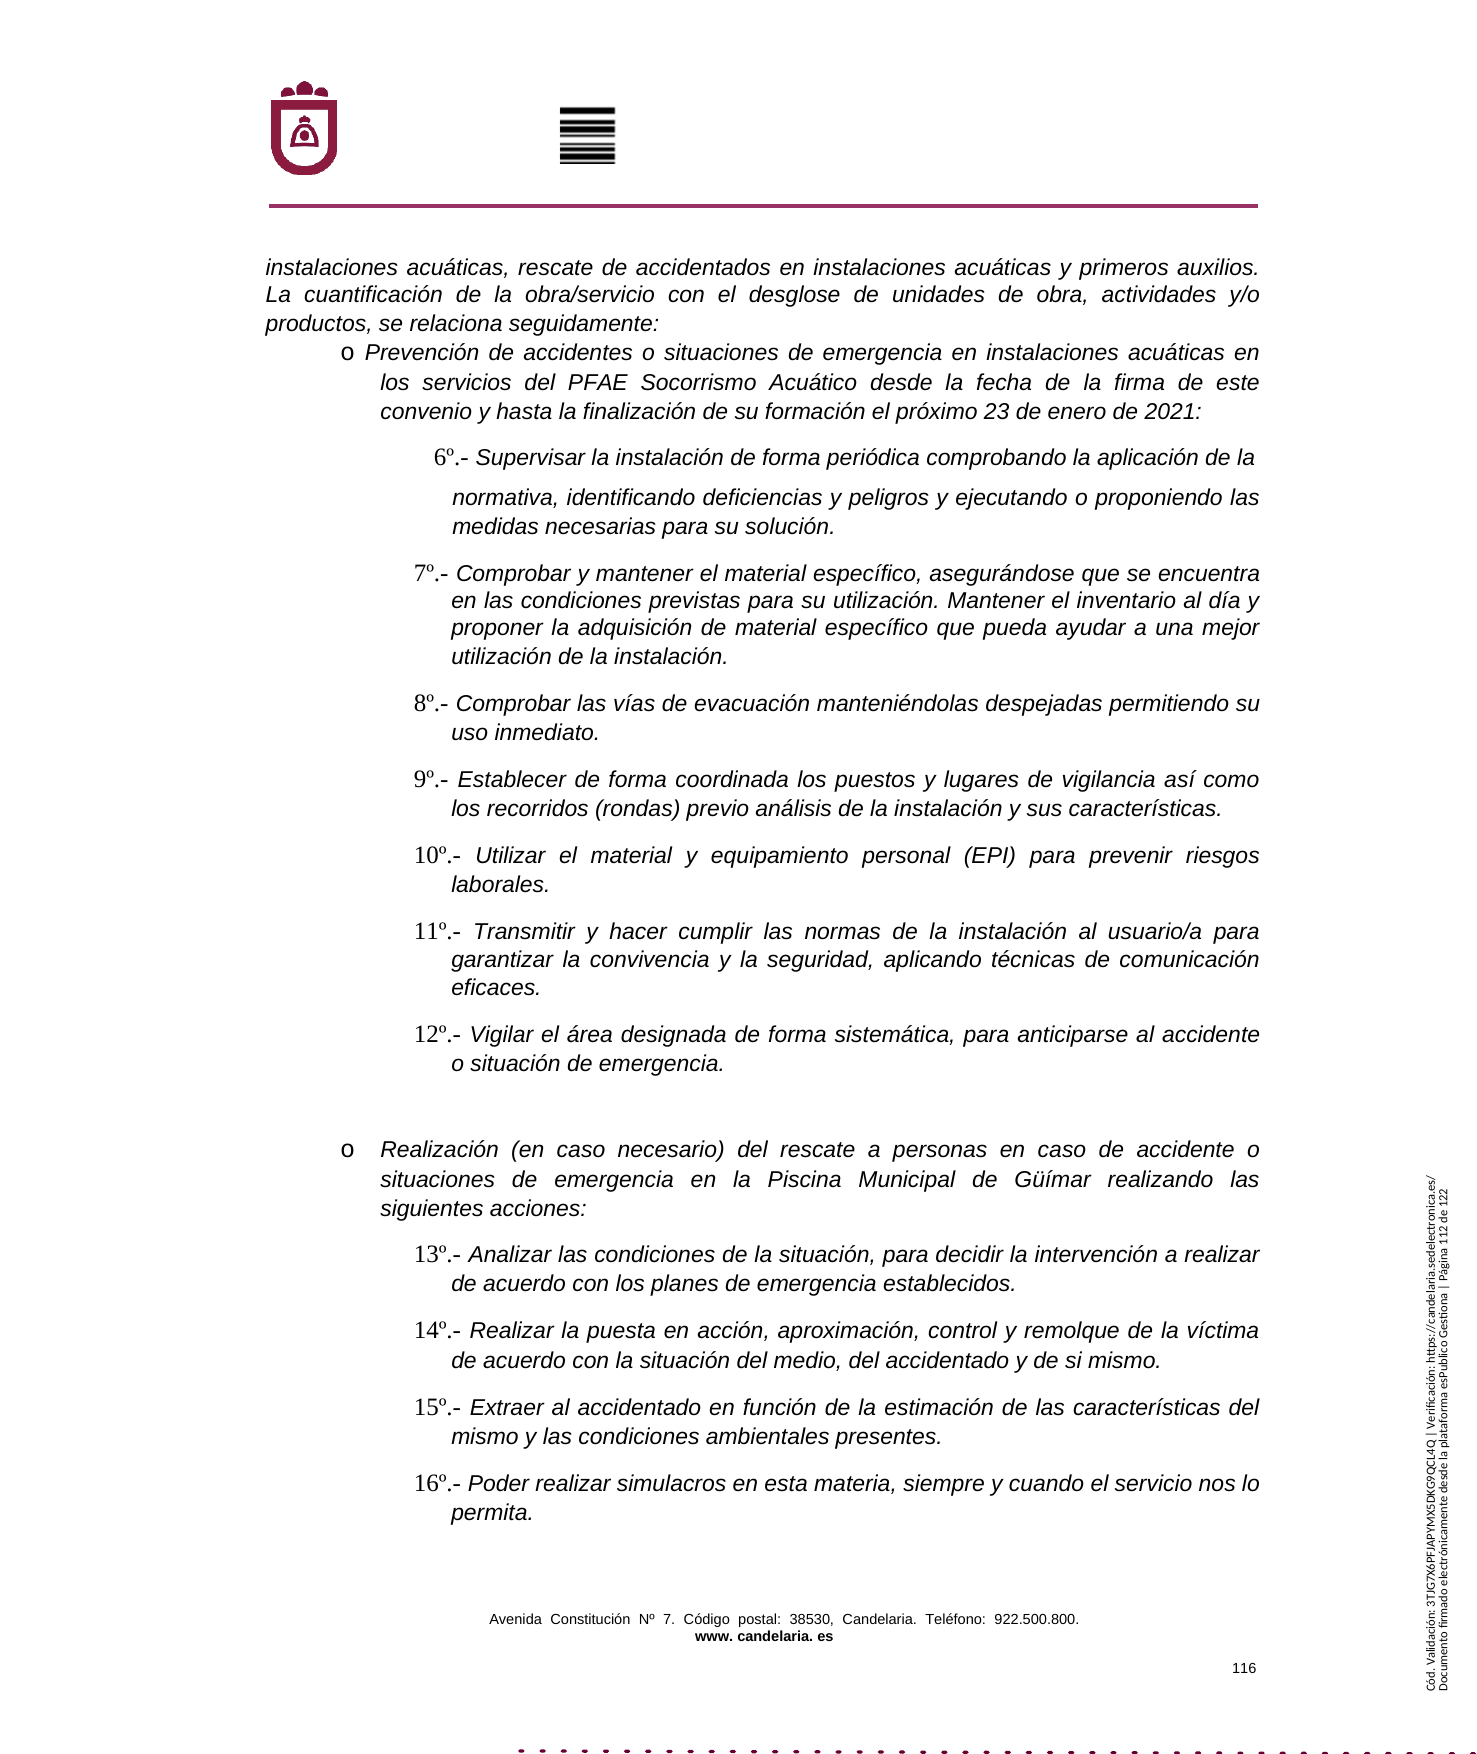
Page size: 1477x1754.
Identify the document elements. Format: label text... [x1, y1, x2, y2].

text 10º.- Utilizar el material y equipamiento personal (EPI) para prevenir riesgos laborales. [413, 840, 1263, 898]
text instalaciones acuáticas, rescate de accidentados en instalaciones acuáticas y primeros auxilios. La cuantificación de la obra/servicio con el desglose de unidades de obra, actividades y/o productos, se relaciona seguidamente: [265, 254, 1263, 336]
text 6º.- Supervisar la instalación de forma periódica comprobando la aplicación de la [252, 442, 1263, 471]
text 11º.- Transmitir y hacer cumplir las normas de la instalación al usuario/a para garantizar la convivencia y la seguridad, aplicando técnicas de comunicación eficaces. [413, 916, 1263, 1001]
text 14º.- Realizar la puesta en acción, aproximación, control y remolque de la víctima de acuerdo con la situación del medio, del accidentado y de si mismo. [413, 1315, 1263, 1373]
list Realización (en caso necesario) del rescate a personas en caso de accidente o situaciones de emergencia en la Piscina Municipal de Güímar realizando las siguientes acciones: [340, 1136, 1263, 1221]
text 16º.- Poder realizar simulacros en esta materia, siempre y cuando el servicio nos lo permita. [413, 1468, 1263, 1526]
text 15º.- Extraer al accidentado en función de la estimación de las características del mismo y las condiciones ambientales presentes. [413, 1391, 1263, 1449]
text o Prevención de accidentes o situaciones de emergencia en instalaciones acuáticas en los servicios del PFAE Socorrismo Acuático desde la fecha de la firma de este convenio y hasta la finalización de su formación el próximo 23 de enero de 2021: [340, 337, 1263, 424]
text 7º.- Comprobar y mantener el material específico, asegurándose que se encuentra en las condiciones previstas para su utilización. Mantener el inventario al día y proponer la adquisición de material específico que pueda ayudar a una mejor utilización de la instalación. [413, 558, 1263, 669]
text 13º.- Analizar las condiciones de la situación, para decidir la intervención a realizar de acuerdo con los planes de emergencia establecidos. [413, 1239, 1263, 1297]
text 8º.- Comprobar las vías de evacuación manteniéndolas despejadas permitiendo su uso inmediato. [413, 688, 1263, 746]
text normativa, identificando deficiencias y peligros y ejecutando o proponiendo las medidas necesarias para su solución. [452, 484, 1263, 539]
text 9º.- Establecer de forma coordinada los puestos y lugares de vigilancia así como los recorridos (rondas) previo análisis de la instalación y sus características. [413, 764, 1263, 822]
text 12º.- Vigilar el área designada de forma sistemática, para anticiparse al accidente o situación de emergencia. [413, 1019, 1263, 1077]
